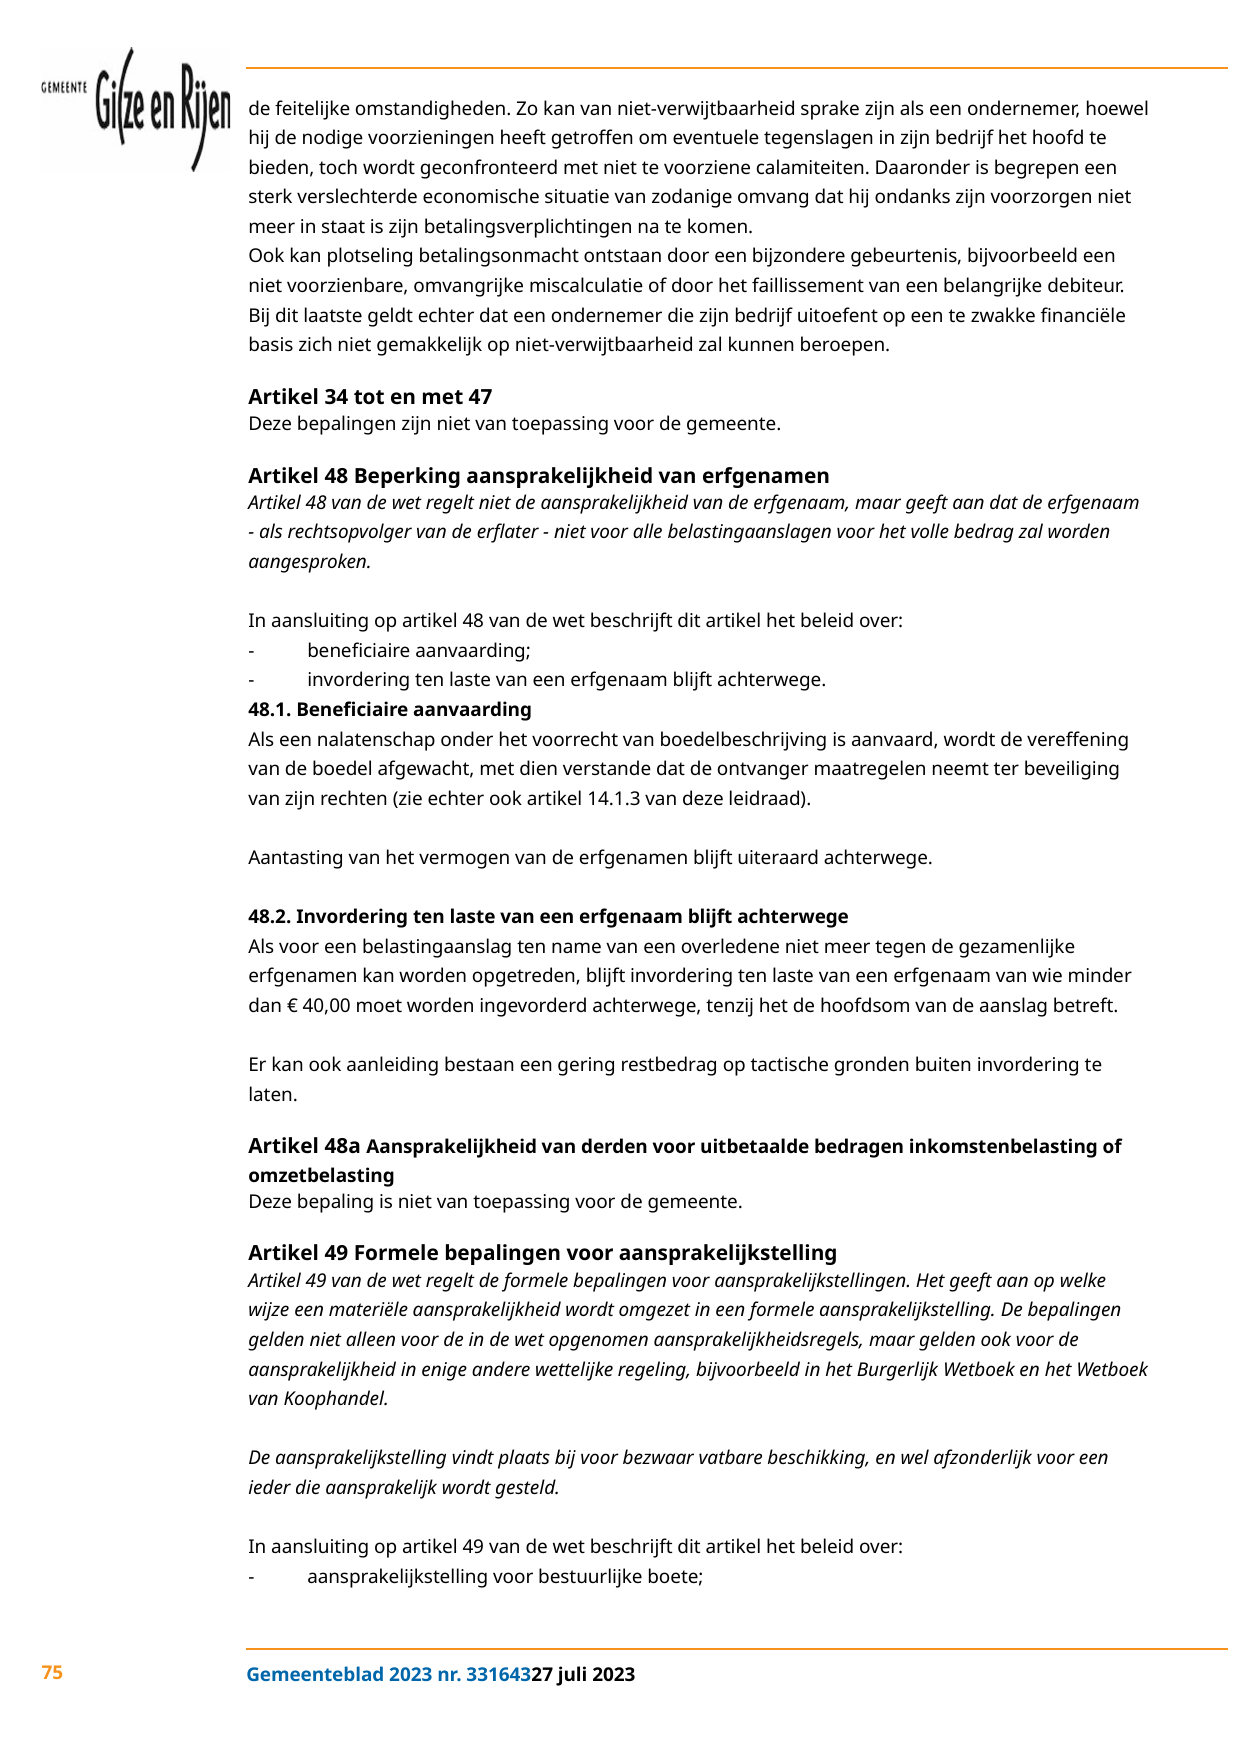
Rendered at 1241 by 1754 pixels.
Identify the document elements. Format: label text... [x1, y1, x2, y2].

text Deze bepalingen zijn niet van toepassing voor de gemeente. [248, 410, 1152, 436]
list aansprakelijkstelling voor bestuurlijke boete; [248, 1563, 1152, 1588]
text Artikel 48a Aansprakelijkheid van derden voor uitbetaalde bedragen inkomstenbelasting of omzetbelasting [248, 1131, 1152, 1188]
text De aansprakelijkstelling vindt plaats bij voor bezwaar vatbare beschikking, en wel afzonderlijk voor een ieder die aansprakelijk wordt gesteld. [248, 1444, 1152, 1500]
list invordering ten laste van een erfgenaam blijft achterwege. [248, 667, 1152, 692]
text Artikel 48 van de wet regelt niet de aansprakelijkheid van de erfgenaam, maar geeft aan dat de erfgenaam - als rechtsopvolger van de erflater - niet voor alle belastingaanslagen voor het volle bedrag zal worden aangesproken. [248, 489, 1152, 574]
text Aantasting van het vermogen van de erfgenamen blijft uiteraard achterwege. [248, 844, 1152, 870]
text de feitelijke omstandigheden. Zo kan van niet-verwijtbaarheid sprake zijn als een ondernemer, hoewel hij de nodige voorzieningen heeft getroffen om eventuele tegenslagen in zijn bedrijf het hoofd te bieden, toch wordt geconfronteerd met niet te voorziene calamiteiten. Daaronder is begrepen een sterk verslechterde economische situatie van zodanige omvang dat hij ondanks zijn voorzorgen niet meer in staat is zijn betalingsverplichtingen na te komen. [248, 95, 1152, 239]
text Artikel 49 van de wet regelt de formele bepalingen voor aansprakelijkstellingen. Het geeft aan op welke wijze een materiële aansprakelijkheid wordt omgezet in een formele aansprakelijkstelling. De bepalingen gelden niet alleen voor de in de wet opgenomen aansprakelijkheidsregels, maar gelden ook voor de aansprakelijkheid in enige andere wettelijke regeling, bijvoorbeeld in het Burgerlijk Wetboek en het Wetboek van Koophandel. [248, 1267, 1152, 1411]
text Er kan ook aanleiding bestaan een gering restbedrag op tactische gronden buiten invordering te laten. [248, 1051, 1152, 1107]
text 48.1. Beneficiaire aanvaarding [248, 696, 1152, 722]
text Artikel 34 tot en met 47 [248, 382, 1152, 410]
list beneficiaire aanvaarding; [248, 637, 1152, 663]
text Artikel 48 Beperking aansprakelijkheid van erfgenamen [248, 461, 1152, 489]
text Artikel 49 Formele bepalingen voor aansprakelijkstelling [248, 1238, 1152, 1267]
text Ook kan plotseling betalingsonmacht ontstaan door een bijzondere gebeurtenis, bijvoorbeeld een niet voorzienbare, omvangrijke miscalculatie of door het faillissement van een belangrijke debiteur. Bij dit laatste geldt echter dat een ondernemer die zijn bedrijf uitoefent op een te zwakke financiële basis zich niet gemakkelijk op niet-verwijtbaarheid zal kunnen beroepen. [248, 243, 1152, 357]
text Als voor een belastingaanslag ten name van een overledene niet meer tegen de gezamenlijke erfgenamen kan worden opgetreden, blijft invordering ten laste van een erfgenaam van wie minder dan € 40,00 moet worden ingevorderd achterwege, tenzij het de hoofdsom van de aanslag betreft. [248, 933, 1152, 1018]
picture [41, 47, 231, 172]
text In aansluiting op artikel 49 van de wet beschrijft dit artikel het beleid over: [248, 1533, 1152, 1559]
text Deze bepaling is niet van toepassing voor de gemeente. [248, 1188, 1152, 1214]
text 48.2. Invordering ten laste van een erfgenaam blijft achterwege [248, 903, 1152, 929]
text Als een nalatenschap onder het voorrecht van boedelbeschrijving is aanvaard, wordt de vereffening van de boedel afgewacht, met dien verstande dat de ontvanger maatregelen neemt ter beveiliging van zijn rechten (zie echter ook artikel 14.1.3 van deze leidraad). [248, 726, 1152, 811]
text In aansluiting op artikel 48 van de wet beschrijft dit artikel het beleid over: [248, 607, 1152, 633]
